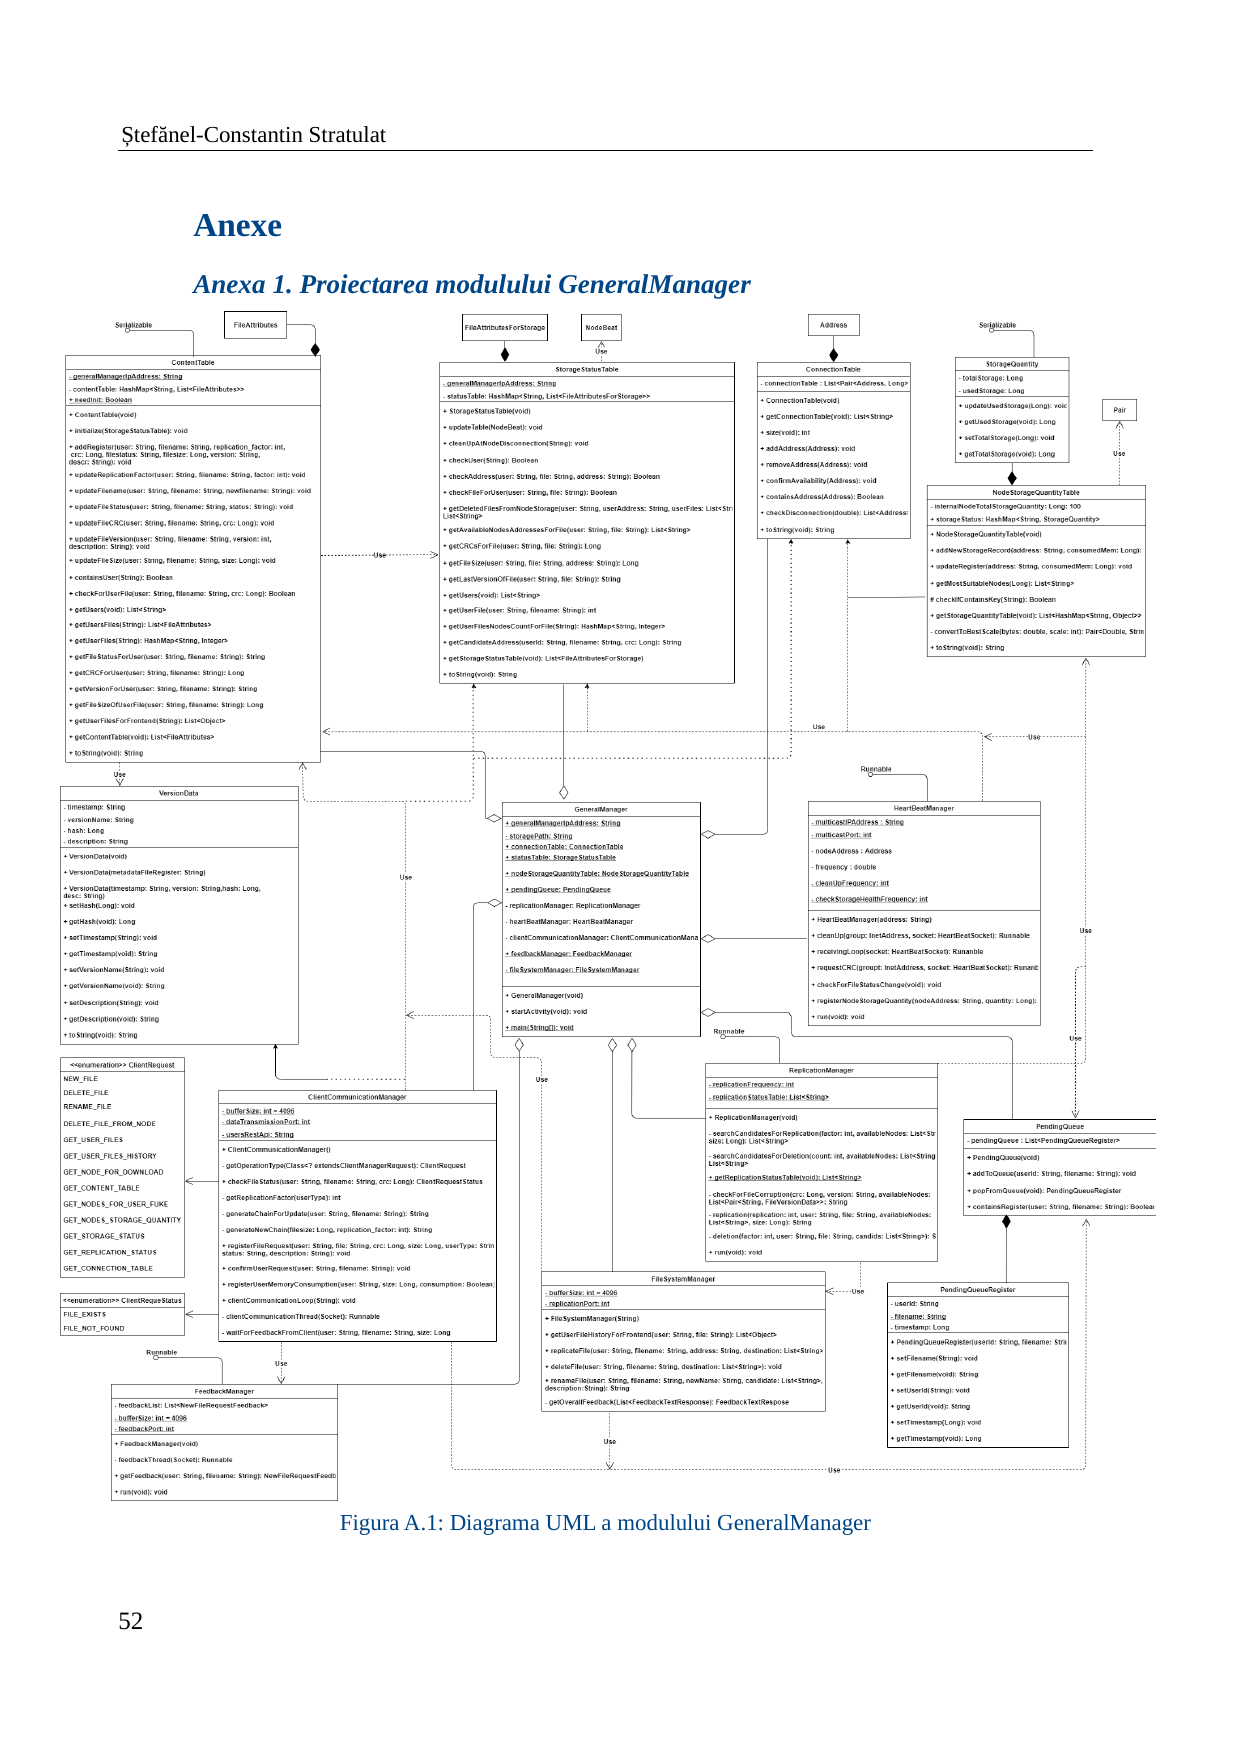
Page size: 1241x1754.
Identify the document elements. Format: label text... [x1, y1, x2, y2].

picture [54, 311, 1156, 1509]
subtitle Anexe [118, 205, 1093, 243]
subtitle Anexa 1. Proiectarea modulului GeneralManager [193, 268, 1093, 299]
text Figura A.1: Diagrama UML a modulului GeneralManager [118, 1509, 1093, 1535]
